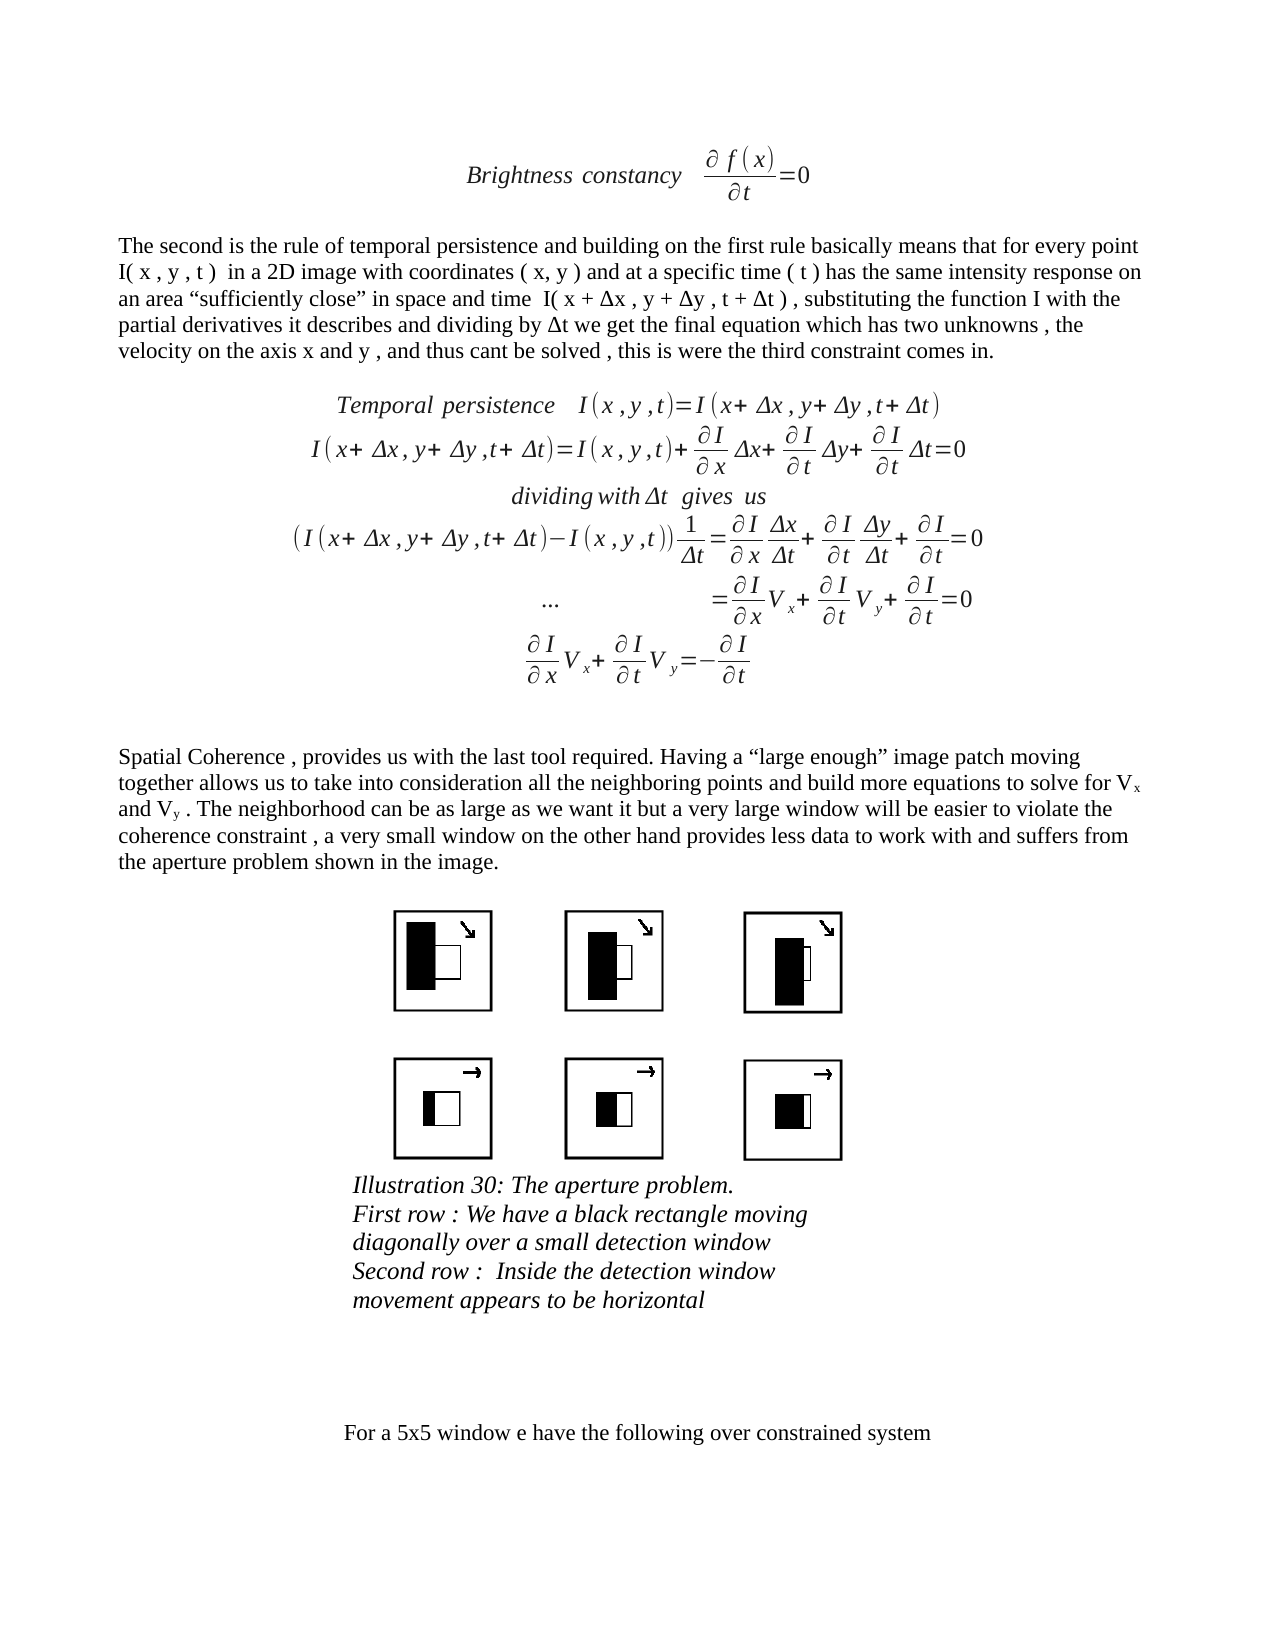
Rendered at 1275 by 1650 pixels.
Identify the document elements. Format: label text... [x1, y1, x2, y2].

text The second is the rule of temporal persistence and building on the first rule basically means that for every point I( x , y , t ) in a 2D image with coordinates ( x, y ) and at a specific time ( t ) has the same intensity response on an area “sufficiently close” in space and time I( x + Δx , y + Δy , t + Δt ) , substituting the function I with the partial derivatives it describes and dividing by Δt we get the final equation which has two unknowns , the velocity on the axis x and y , and thus cant be solved , this is were the third constraint comes in. [118, 232, 1157, 364]
text Spatial Coherence , provides us with the last tool required. Having a “large enough” image patch moving together allows us to take into consideration all the neighboring points and build more equations to solve for Vx and Vy . The neighborhood can be as large as we want it but a very large window will be easier to violate the coherence constraint , a very small window on the other hand provides less data to work with and suffers from the aperture problem shown in the image. [118, 743, 1157, 874]
text For a 5x5 window e have the following over constrained system [118, 1419, 1157, 1445]
text Illustration 30: The aperture problem. First row : We have a black rectangle moving diagonally over a small detection window Second row : Inside the detection window movement appears to be horizontal [352, 1170, 878, 1314]
picture [352, 906, 879, 1170]
